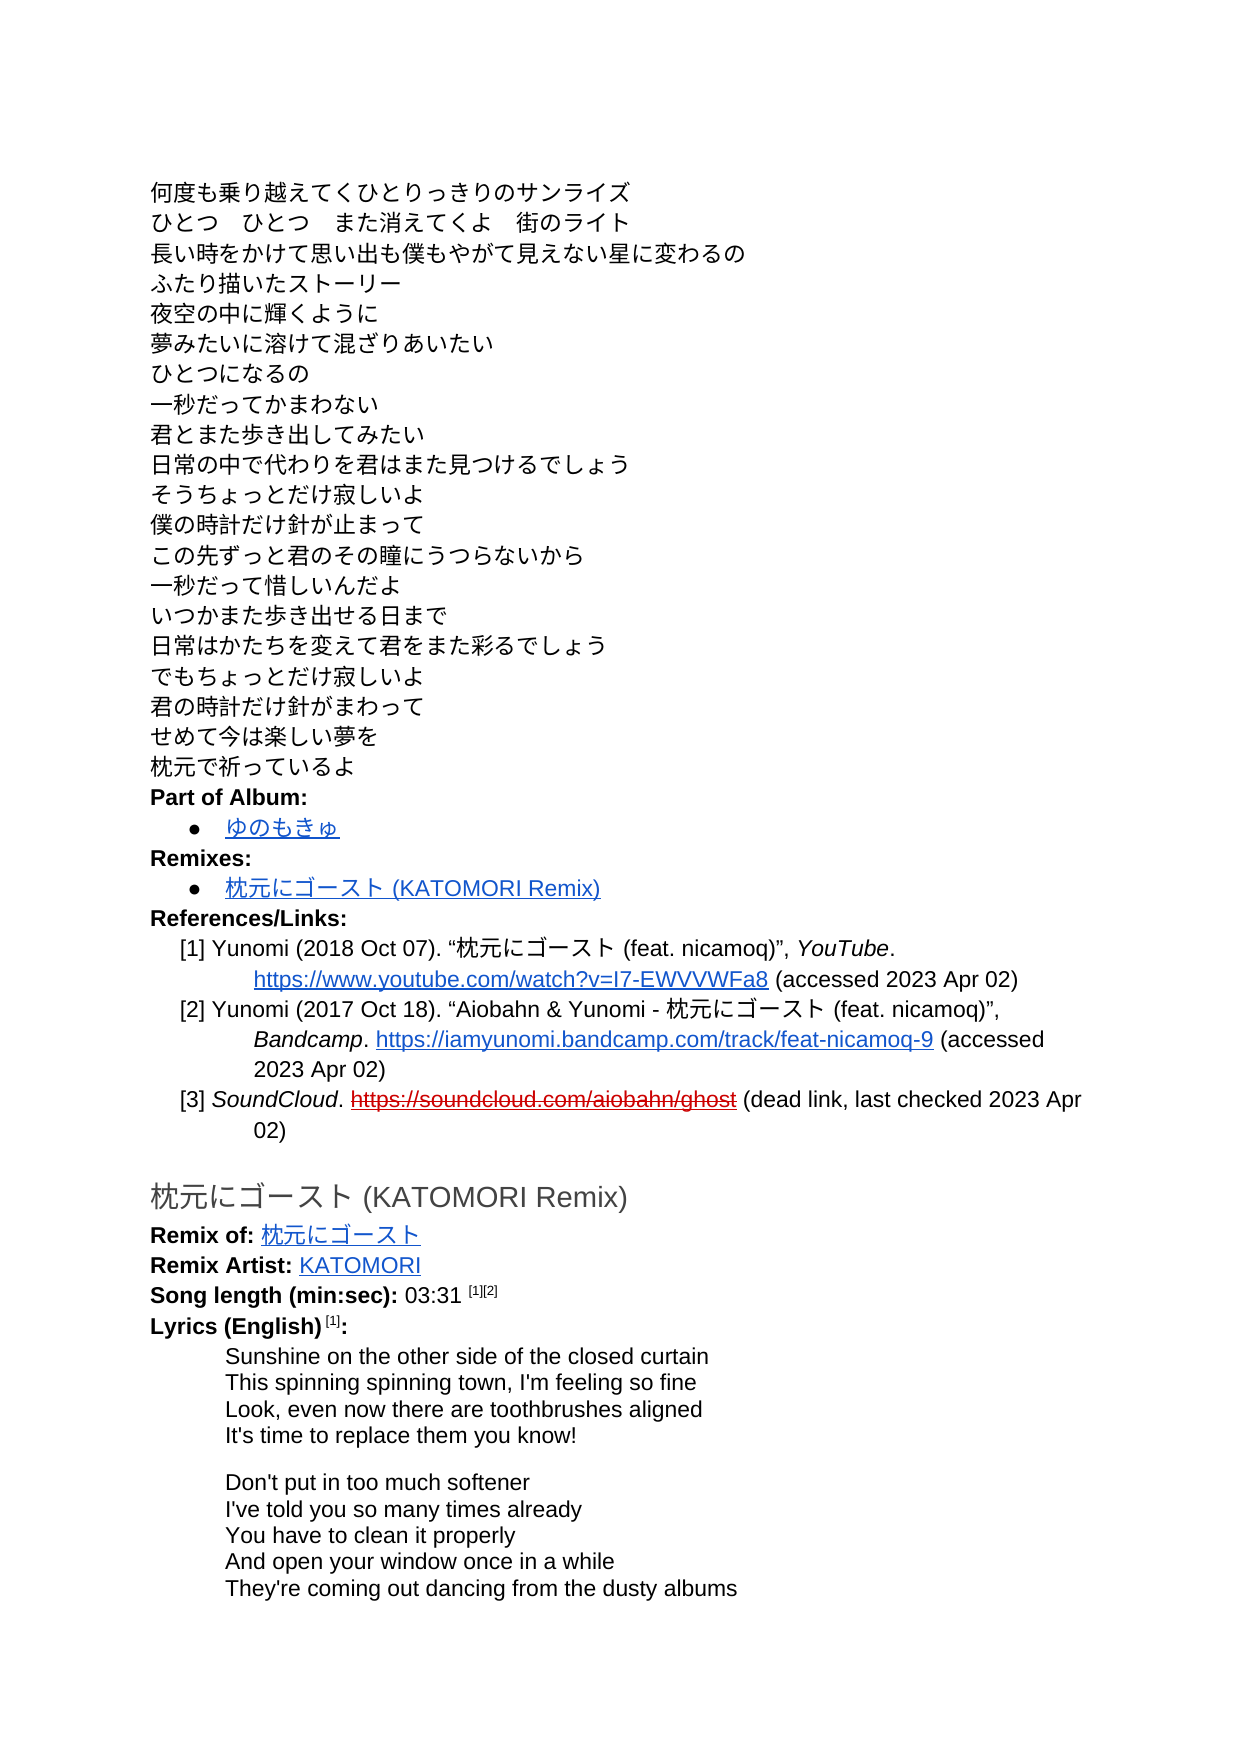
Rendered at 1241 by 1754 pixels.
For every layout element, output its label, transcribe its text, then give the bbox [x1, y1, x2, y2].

text Don't put in too much softener I've told you so many times already You have to clean it properly And open your window once in a while They're coming out dancing from the dusty albums [225, 1469, 1090, 1601]
text 何度も乗り越えてくひとりっきりのサンライズ ひとつ ひとつ また消えてくよ 街のライト 長い時をかけて思い出も僕もやがて見えない星に変わるの ふたり描いたストーリー 夜空の中に輝くように 夢みたいに溶けて混ざりあいたい ひとつになるの [150, 180, 1090, 388]
list 枕元にゴースト (KATOMORI Remix) [187, 875, 1090, 901]
text Remix Artist: KATOMORI [150, 1252, 1090, 1279]
text Remix of: 枕元にゴースト [150, 1222, 1090, 1248]
text Remixes: [150, 845, 1090, 871]
list ゆのもきゅ [187, 814, 1090, 841]
text Sunshine on the other side of the closed curtain This spinning spinning town, I'm feeling so fine Look, even now there are toothbrushes aligned It's time to replace them you know! [225, 1343, 1090, 1448]
text References/Links: [150, 905, 1090, 932]
subtitle 枕元にゴースト (KATOMORI Remix) [150, 1180, 1090, 1214]
text [1] Yunomi (2018 Oct 07). “枕元にゴースト (feat. nicamoq)”, YouTube. https://www.youtube.com/watch?v=I7-EWVVWFa8 (accessed 2023 Apr 02) [179, 935, 1090, 992]
text 一秒だって惜しいんだよ いつかまた歩き出せる日まで 日常はかたちを変えて君をまた彩るでしょう でもちょっとだけ寂しいよ 君の時計だけ針がまわって せめて今は楽しい夢を 枕元で祈っているよ [150, 573, 1090, 781]
text [2] Yunomi (2017 Oct 18). “Aiobahn & Yunomi - 枕​元​に​ゴ​ー​ス​ト (feat. nicamoq)”, Bandcamp. https://iamyunomi.bandcamp.com/track/feat-nicamoq-9 (accessed 2023 Apr 02) [179, 996, 1090, 1083]
text [3] SoundCloud. https://soundcloud.com/aiobahn/ghost (dead link, last checked 2023 Apr 02) [179, 1086, 1090, 1143]
text 一秒だってかまわない 君とまた歩き出してみたい 日常の中で代わりを君はまた見つけるでしょう そうちょっとだけ寂しいよ 僕の時計だけ針が止まって この先ずっと君のその瞳にうつらないから [150, 392, 1090, 569]
text Part of Album: [150, 784, 1090, 811]
text Song length (min:sec): 03:31 [1][2] [150, 1282, 1090, 1309]
text Lyrics (English) [1]: [150, 1313, 1090, 1339]
